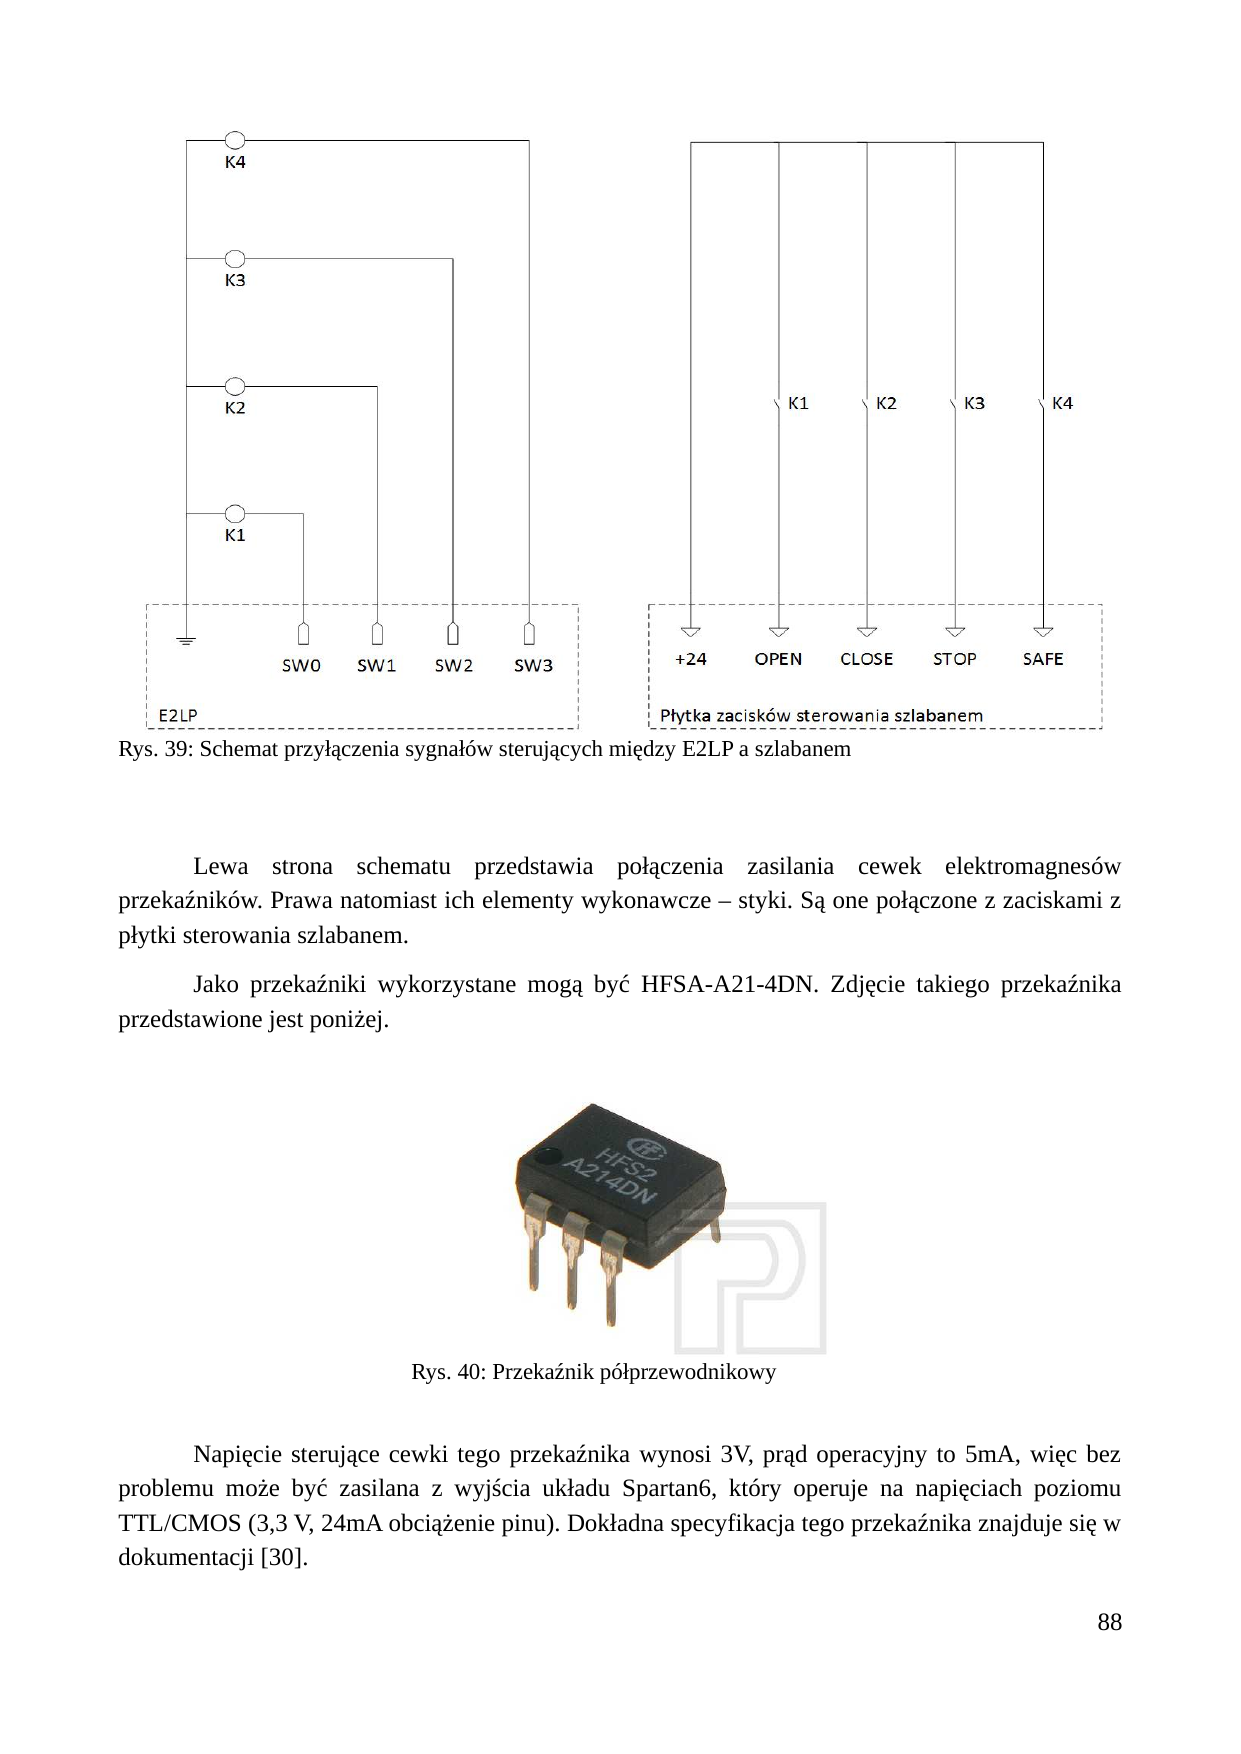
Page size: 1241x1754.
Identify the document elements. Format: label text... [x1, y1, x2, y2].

text Rys. 39: Schemat przyłączenia sygnałów sterujących między E2LP a szlabanem [118, 733, 1122, 762]
text Napięcie sterujące cewki tego przekaźnika wynosi 3V, prąd operacyjny to 5mA, więc bez problemu może być zasilana z wyjścia układu Spartan6, który operuje na napięciach poziomu TTL/CMOS (3,3 V, 24mA obciążenie pinu). Dokładna specyfikacja tego przekaźnika znajduje się w dokumentacji [30]. [118, 1439, 1122, 1571]
picture [137, 130, 1103, 736]
text Rys. 40: Przekaźnik półprzewodnikowy [411, 1358, 829, 1384]
text Jako przekaźniki wykorzystane mogą być HFSA-A21-4DN. Zdjęcie takiego przekaźnika przedstawione jest poniżej. [118, 969, 1122, 1032]
picture [411, 1065, 830, 1358]
text Lewa strona schematu przedstawia połączenia zasilania cewek elektromagnesów przekaźników. Prawa natomiast ich elementy wykonawcze – styki. Są one połączone z zaciskami z płytki sterowania szlabanem. [118, 851, 1122, 949]
